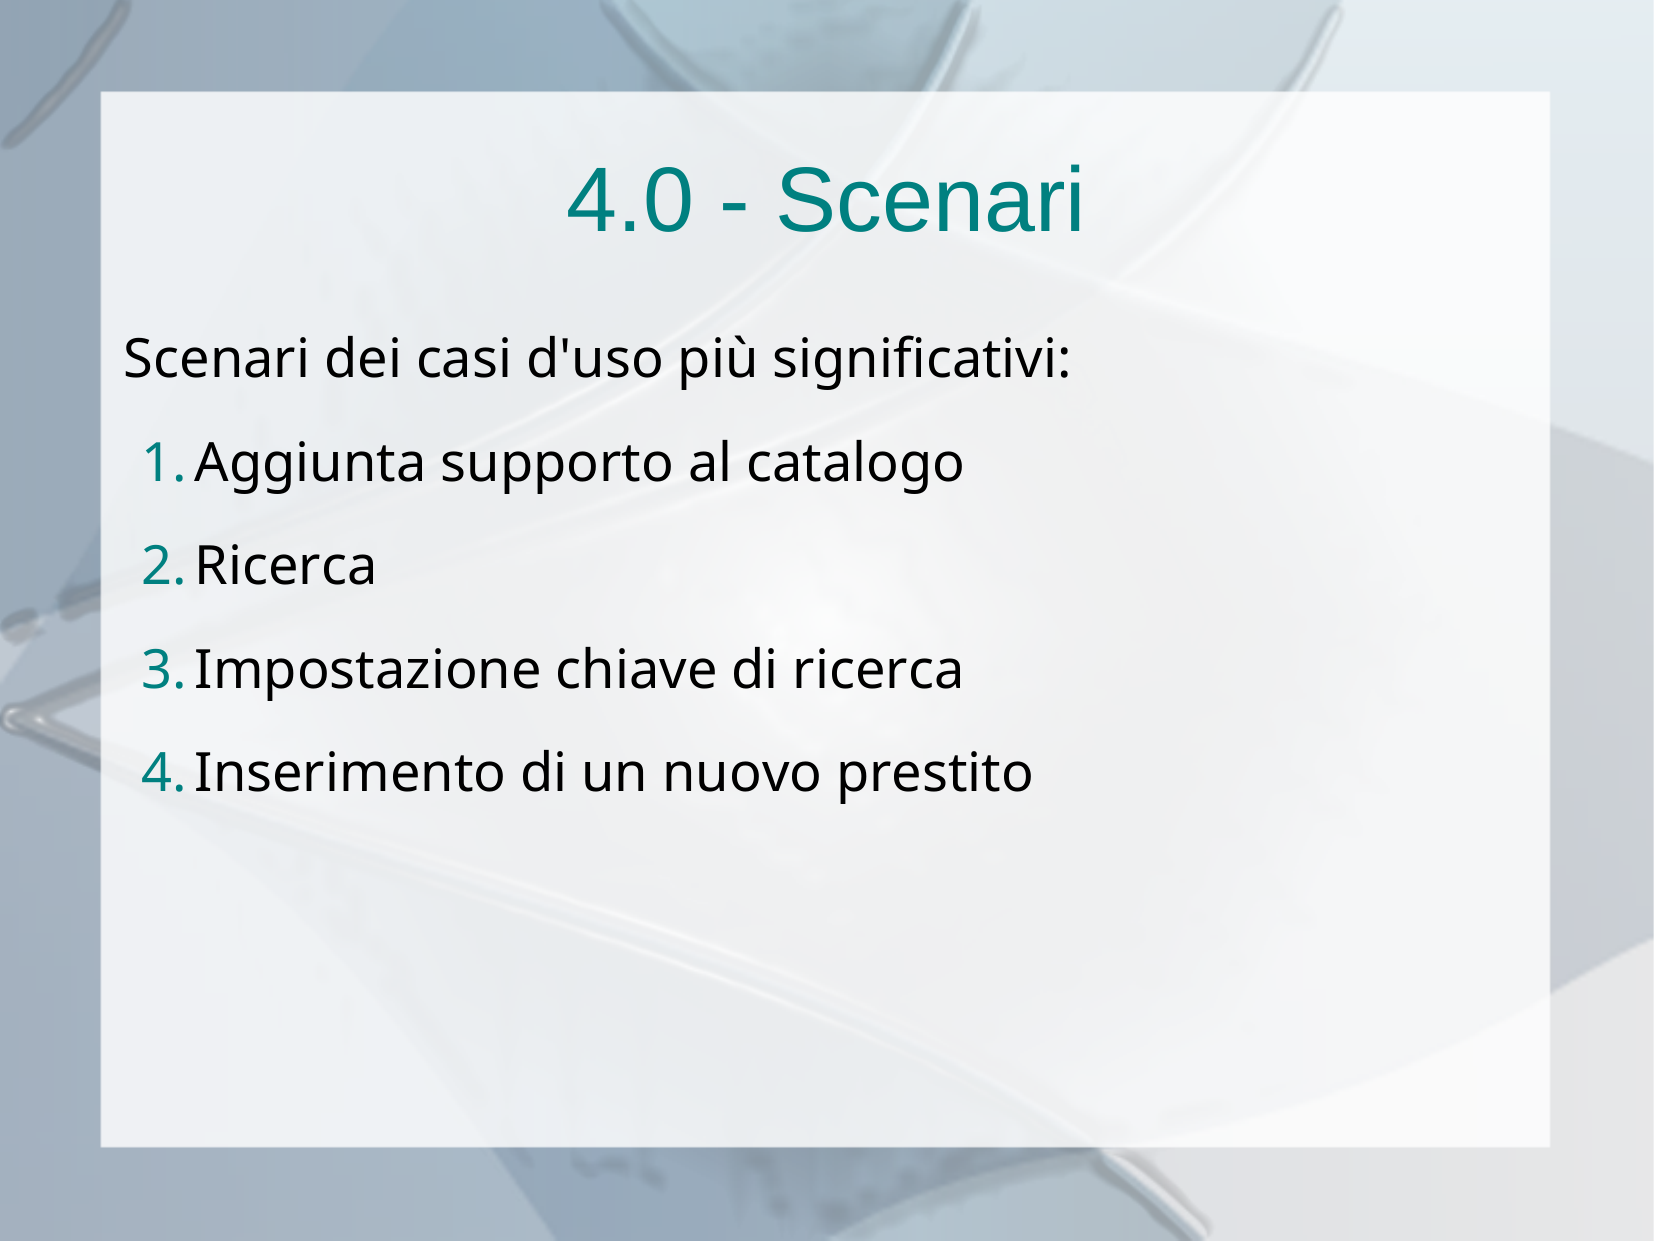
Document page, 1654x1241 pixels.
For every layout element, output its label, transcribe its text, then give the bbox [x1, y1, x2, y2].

picture [0, 0, 1654, 1241]
title 4.0 - Scenari [118, 96, 1536, 304]
list Scenari dei casi d'uso più significativi: Aggiunta supporto al catalogo Ricerca Impostazione chiave di ricerca Inserimento di un nuovo prestito [124, 319, 1489, 945]
